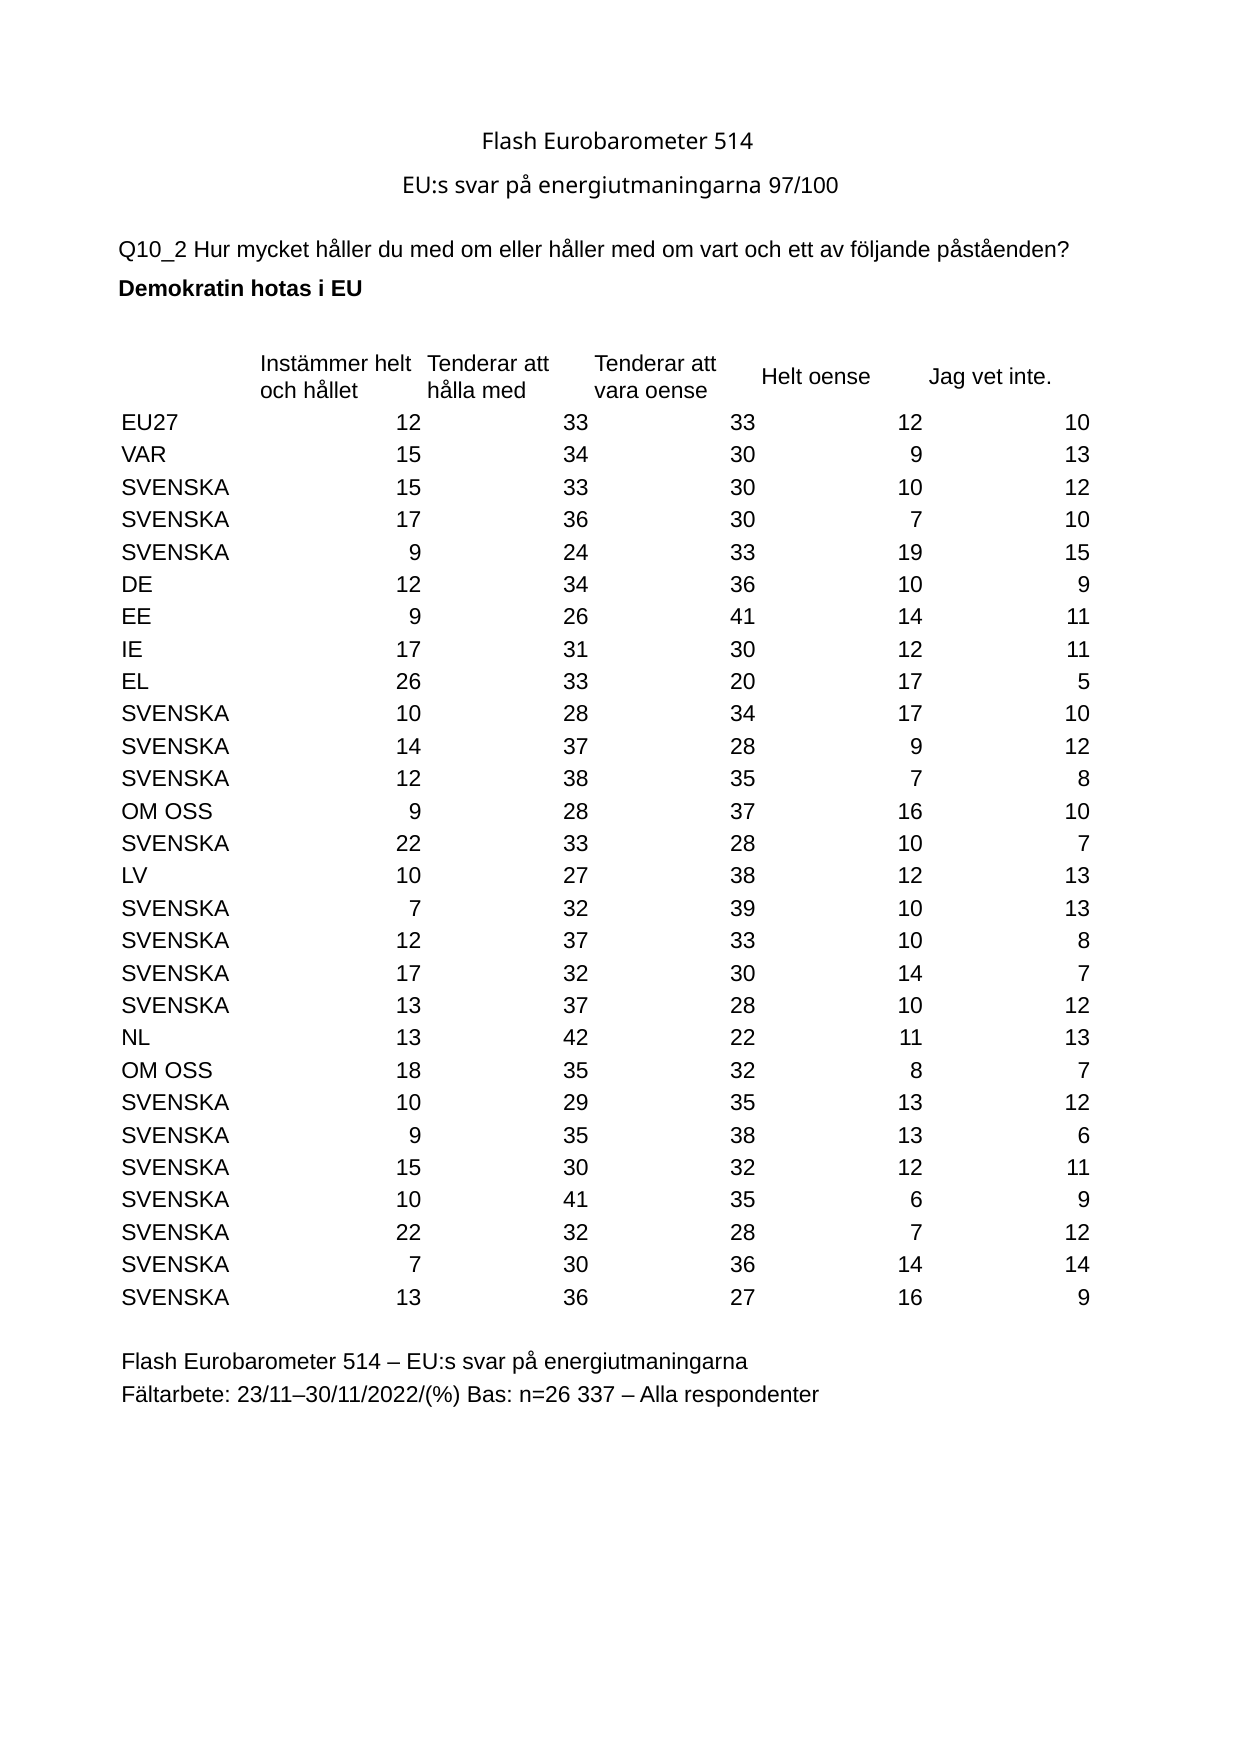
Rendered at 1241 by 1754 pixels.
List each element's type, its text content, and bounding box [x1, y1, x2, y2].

table_cell 33 [424, 665, 591, 697]
table_cell NL [118, 1021, 257, 1054]
table_cell 33 [591, 406, 758, 438]
table_cell 7 [257, 892, 424, 924]
table_cell 12 [257, 762, 424, 794]
table_cell 13 [758, 1086, 926, 1118]
table_cell 10 [926, 406, 1093, 438]
table_cell 33 [424, 471, 591, 503]
table_cell 8 [926, 924, 1093, 957]
table_cell 13 [926, 438, 1093, 471]
table_cell 30 [424, 1248, 591, 1281]
table_cell 42 [424, 1021, 591, 1054]
table_cell 34 [591, 698, 758, 730]
table_cell 17 [257, 503, 424, 535]
table_cell 9 [257, 795, 424, 827]
table_cell 12 [758, 1151, 926, 1183]
table_cell 10 [257, 698, 424, 730]
table_cell 17 [758, 665, 926, 697]
table_cell 10 [758, 989, 926, 1021]
table_cell 12 [758, 859, 926, 892]
table_cell SVENSKA [118, 1086, 257, 1118]
table_cell SVENSKA [118, 535, 257, 568]
table_cell Fältarbete: 23/11–30/11/2022/(%) Bas: n=26 337 – Alla respondenter [118, 1378, 1093, 1410]
table_cell 28 [424, 795, 591, 827]
table_cell 38 [424, 762, 591, 794]
table_cell 13 [758, 1119, 926, 1151]
table_cell 13 [257, 989, 424, 1021]
table_cell 7 [758, 1216, 926, 1248]
table_cell 9 [257, 535, 424, 568]
table_cell 11 [758, 1021, 926, 1054]
table_cell 30 [591, 957, 758, 989]
table_cell EL [118, 665, 257, 697]
table_cell OM OSS [118, 1054, 257, 1086]
table_cell 32 [424, 892, 591, 924]
table_cell 28 [591, 989, 758, 1021]
table_cell [758, 1313, 926, 1345]
table_cell 33 [591, 535, 758, 568]
table_cell 7 [257, 1248, 424, 1281]
table_cell 17 [257, 633, 424, 665]
table_cell 12 [257, 568, 424, 600]
table_cell 13 [926, 859, 1093, 892]
table_cell 22 [591, 1021, 758, 1054]
table_cell 27 [424, 859, 591, 892]
table_cell 17 [758, 698, 926, 730]
table_cell EE [118, 600, 257, 633]
table_cell 15 [257, 438, 424, 471]
table_cell 34 [424, 568, 591, 600]
table_cell 28 [424, 698, 591, 730]
table_cell 22 [257, 1216, 424, 1248]
table_cell IE [118, 633, 257, 665]
table_cell OM OSS [118, 795, 257, 827]
table_cell 10 [758, 471, 926, 503]
table_cell 14 [758, 957, 926, 989]
table_cell 32 [424, 957, 591, 989]
table_cell 13 [926, 1021, 1093, 1054]
table_cell 36 [591, 1248, 758, 1281]
table_cell 13 [257, 1021, 424, 1054]
table_cell 20 [591, 665, 758, 697]
table_cell 13 [926, 892, 1093, 924]
table_cell 9 [926, 1183, 1093, 1216]
table_cell EU27 [118, 406, 257, 438]
table_cell SVENSKA [118, 1183, 257, 1216]
table_cell 35 [591, 762, 758, 794]
table_header Tenderar att hålla med [424, 347, 591, 406]
table_cell 22 [257, 827, 424, 859]
table_cell SVENSKA [118, 1151, 257, 1183]
table_cell SVENSKA [118, 1216, 257, 1248]
table_cell 32 [424, 1216, 591, 1248]
table_cell 12 [926, 989, 1093, 1021]
table_cell 37 [424, 730, 591, 762]
table_cell 34 [424, 438, 591, 471]
table_cell 17 [257, 957, 424, 989]
table_cell 30 [591, 633, 758, 665]
table_cell 33 [424, 827, 591, 859]
table_cell 9 [926, 1281, 1093, 1313]
table_cell 31 [424, 633, 591, 665]
table_cell 8 [926, 762, 1093, 794]
table_cell SVENSKA [118, 730, 257, 762]
table_cell 7 [926, 827, 1093, 859]
table_cell 16 [758, 795, 926, 827]
table_cell DE [118, 568, 257, 600]
table_cell 7 [758, 762, 926, 794]
table_cell 7 [926, 1054, 1093, 1086]
table_cell 9 [758, 438, 926, 471]
table_cell SVENSKA [118, 471, 257, 503]
table_cell [424, 1313, 591, 1345]
table_cell 7 [758, 503, 926, 535]
table_cell 15 [257, 471, 424, 503]
table_cell 14 [758, 600, 926, 633]
table_cell 12 [926, 471, 1093, 503]
table_cell 35 [591, 1086, 758, 1118]
table_cell SVENSKA [118, 892, 257, 924]
table_cell SVENSKA [118, 957, 257, 989]
table_cell 12 [926, 1086, 1093, 1118]
table_cell 10 [758, 827, 926, 859]
table_cell 30 [591, 503, 758, 535]
table_cell 10 [257, 1183, 424, 1216]
table_cell 8 [758, 1054, 926, 1086]
table_cell 36 [424, 503, 591, 535]
table_cell [926, 1313, 1093, 1345]
table_cell 12 [926, 1216, 1093, 1248]
table_cell 30 [424, 1151, 591, 1183]
table_cell 36 [424, 1281, 591, 1313]
table_cell 9 [257, 600, 424, 633]
table_cell 37 [591, 795, 758, 827]
table_cell 24 [424, 535, 591, 568]
table_cell SVENSKA [118, 762, 257, 794]
table_cell 38 [591, 859, 758, 892]
table_cell 12 [758, 633, 926, 665]
table_cell 41 [591, 600, 758, 633]
table_cell 15 [926, 535, 1093, 568]
table_header Instämmer helt och hållet [257, 347, 424, 406]
table_cell 35 [591, 1183, 758, 1216]
table_cell [118, 1313, 257, 1345]
table_cell 18 [257, 1054, 424, 1086]
table_cell SVENSKA [118, 1248, 257, 1281]
table_cell 38 [591, 1119, 758, 1151]
table_cell LV [118, 859, 257, 892]
table_cell [591, 1313, 758, 1345]
table_cell 29 [424, 1086, 591, 1118]
table_cell 5 [926, 665, 1093, 697]
table_cell 10 [926, 698, 1093, 730]
table_cell 12 [758, 406, 926, 438]
table_cell SVENSKA [118, 989, 257, 1021]
table_cell 9 [926, 568, 1093, 600]
table_cell 37 [424, 924, 591, 957]
table_cell SVENSKA [118, 924, 257, 957]
table_cell 10 [758, 568, 926, 600]
table_cell SVENSKA [118, 1119, 257, 1151]
table_header [118, 347, 257, 406]
table_cell 27 [591, 1281, 758, 1313]
table_cell VAR [118, 438, 257, 471]
table_cell 9 [257, 1119, 424, 1151]
table_cell 35 [424, 1054, 591, 1086]
table_cell 14 [758, 1248, 926, 1281]
table_cell 6 [758, 1183, 926, 1216]
table_cell 33 [591, 924, 758, 957]
table_cell 6 [926, 1119, 1093, 1151]
table_cell 16 [758, 1281, 926, 1313]
table_cell 32 [591, 1054, 758, 1086]
table_cell 33 [424, 406, 591, 438]
table_cell 14 [926, 1248, 1093, 1281]
table_cell 11 [926, 633, 1093, 665]
table_cell 12 [257, 406, 424, 438]
table_cell 14 [257, 730, 424, 762]
table_cell 26 [257, 665, 424, 697]
table_cell 10 [758, 924, 926, 957]
table_cell 12 [257, 924, 424, 957]
text Q10_2 Hur mycket håller du med om eller håller med om vart och ett av följande påståenden? [118, 236, 1122, 262]
table_cell 7 [926, 957, 1093, 989]
table_cell 9 [758, 730, 926, 762]
table_header Tenderar att vara oense [591, 347, 758, 406]
table_cell 13 [257, 1281, 424, 1313]
table_cell 36 [591, 568, 758, 600]
table_cell Flash Eurobarometer 514 – EU:s svar på energiutmaningarna [118, 1345, 1093, 1378]
table_cell 39 [591, 892, 758, 924]
table_cell 28 [591, 1216, 758, 1248]
table_cell 12 [926, 730, 1093, 762]
table_cell 11 [926, 600, 1093, 633]
table_cell SVENSKA [118, 1281, 257, 1313]
table_cell SVENSKA [118, 698, 257, 730]
table_cell 37 [424, 989, 591, 1021]
table_cell 32 [591, 1151, 758, 1183]
table_cell 10 [926, 795, 1093, 827]
table_header Helt oense [758, 347, 926, 406]
table_cell SVENSKA [118, 503, 257, 535]
table_cell 30 [591, 471, 758, 503]
table_cell 28 [591, 827, 758, 859]
table_cell [257, 1313, 424, 1345]
table_cell 10 [926, 503, 1093, 535]
table_cell 10 [257, 859, 424, 892]
table_cell 41 [424, 1183, 591, 1216]
table_cell 19 [758, 535, 926, 568]
table_cell SVENSKA [118, 827, 257, 859]
table_cell 10 [257, 1086, 424, 1118]
table_cell 28 [591, 730, 758, 762]
table_cell 10 [758, 892, 926, 924]
table_cell 30 [591, 438, 758, 471]
table_cell 15 [257, 1151, 424, 1183]
table_cell 11 [926, 1151, 1093, 1183]
table_header Jag vet inte. [926, 347, 1093, 406]
table_cell 35 [424, 1119, 591, 1151]
table_cell 26 [424, 600, 591, 633]
text Demokratin hotas i EU [118, 275, 1122, 302]
